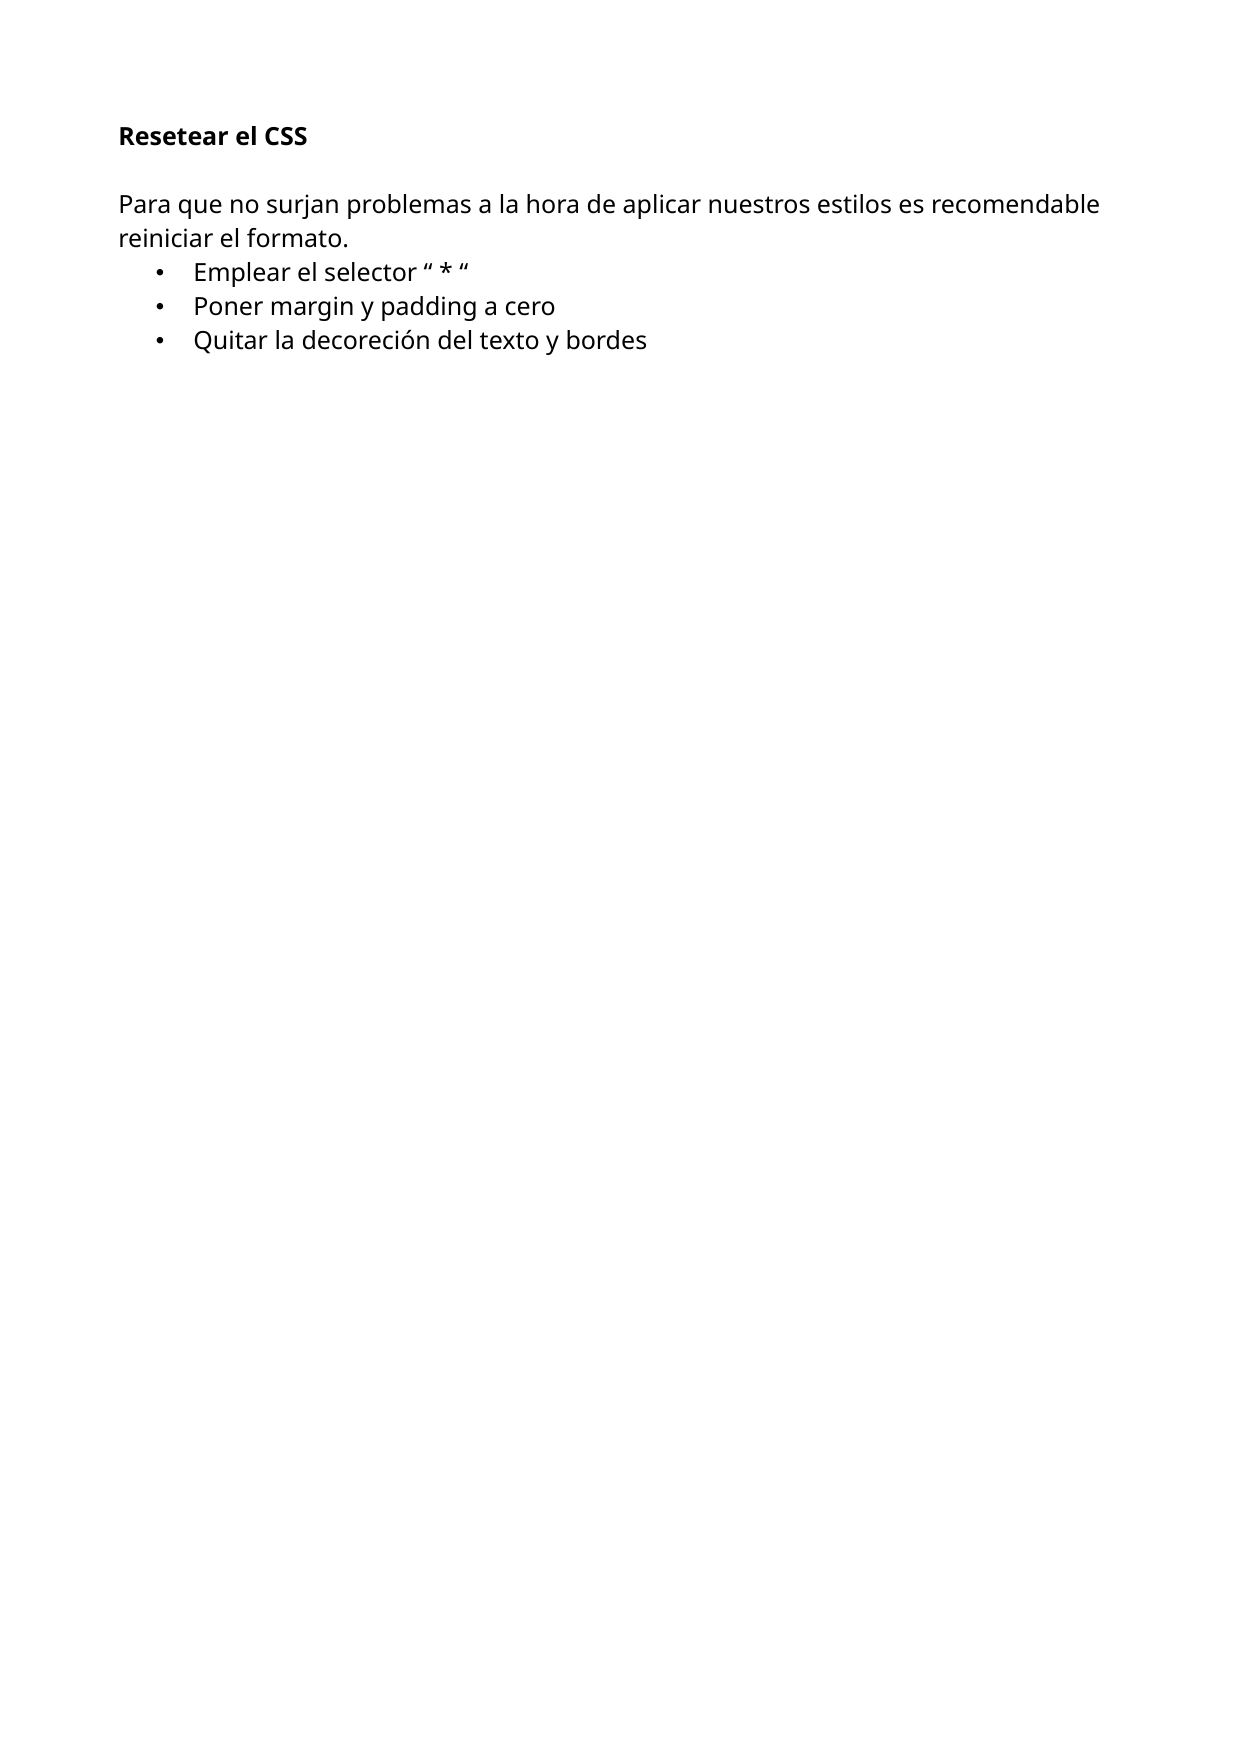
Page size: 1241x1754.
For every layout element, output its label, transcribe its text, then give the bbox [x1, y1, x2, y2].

text Resetear el CSS [118, 118, 1122, 152]
list Emplear el selector “ * “ [156, 254, 1122, 288]
text Para que no surjan problemas a la hora de aplicar nuestros estilos es recomendable reiniciar el formato. [118, 186, 1122, 254]
list Poner margin y padding a cero [156, 288, 1122, 322]
list Quitar la decoreción del texto y bordes [156, 322, 1122, 357]
